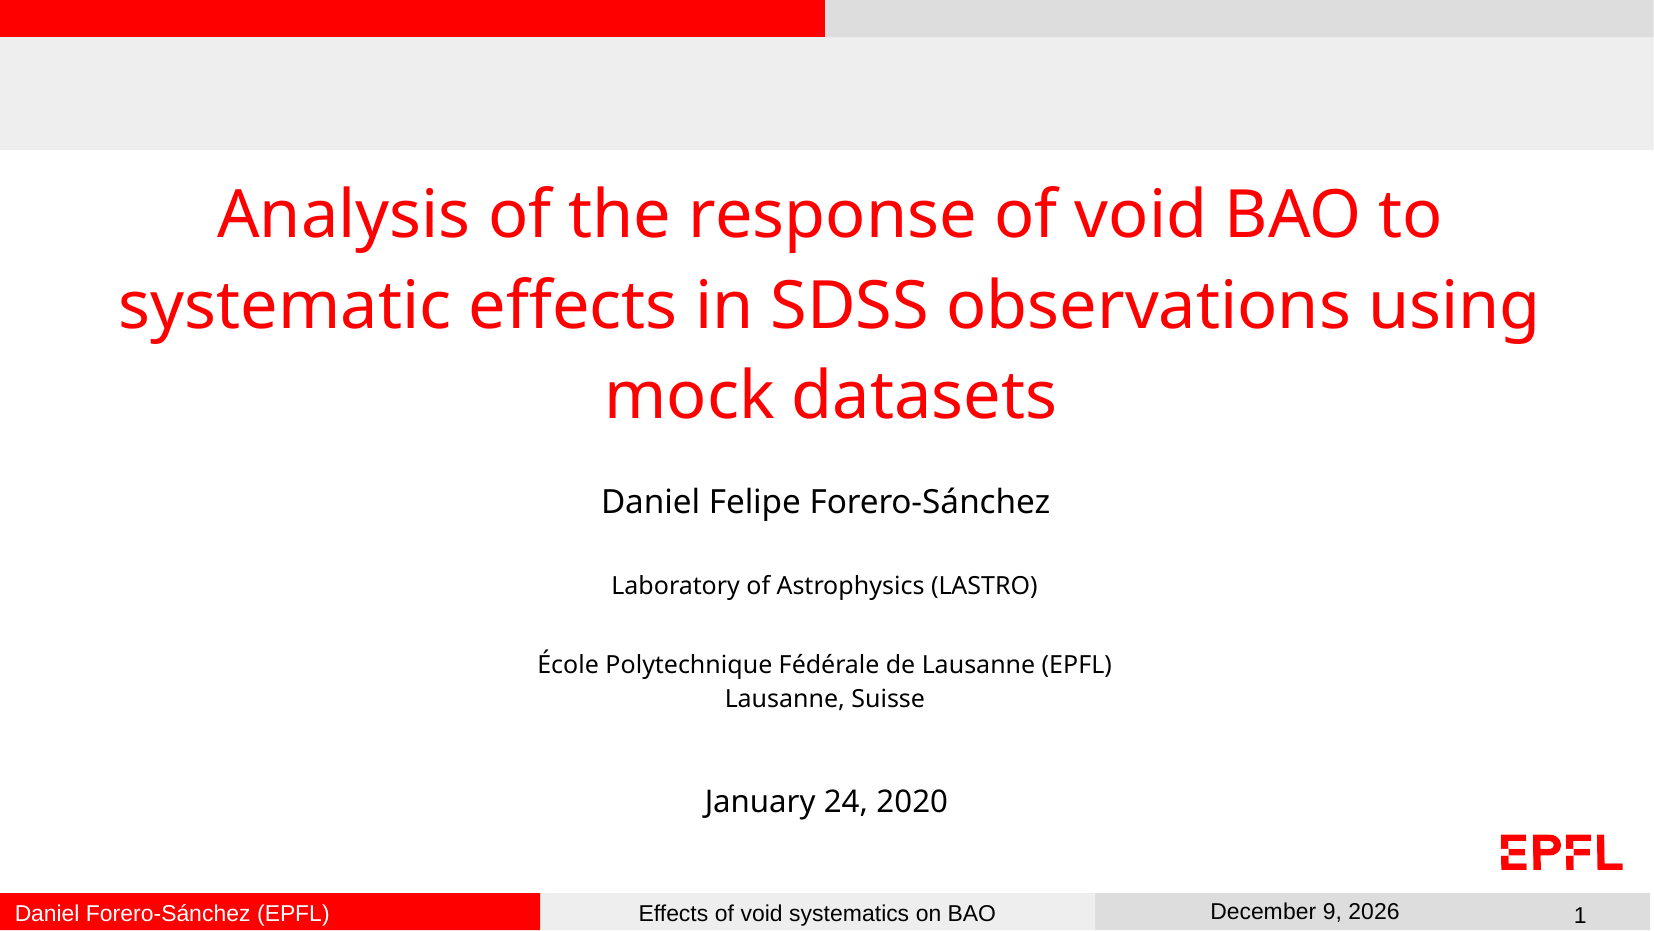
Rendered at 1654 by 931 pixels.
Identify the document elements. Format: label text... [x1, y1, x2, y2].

text_box January 24, 2020 [690, 771, 964, 832]
subtitle Analysis of the response of void BAO to systematic effects in SDSS observations using mock datasets [86, 201, 1576, 404]
text_box Laboratory of Astrophysics (LASTRO) École Polytechnique Fédérale de Lausanne (EPFL) Lausanne, Suisse [450, 567, 1201, 726]
picture [1486, 820, 1638, 885]
text_box Daniel Felipe Forero-Sánchez [602, 470, 1050, 534]
